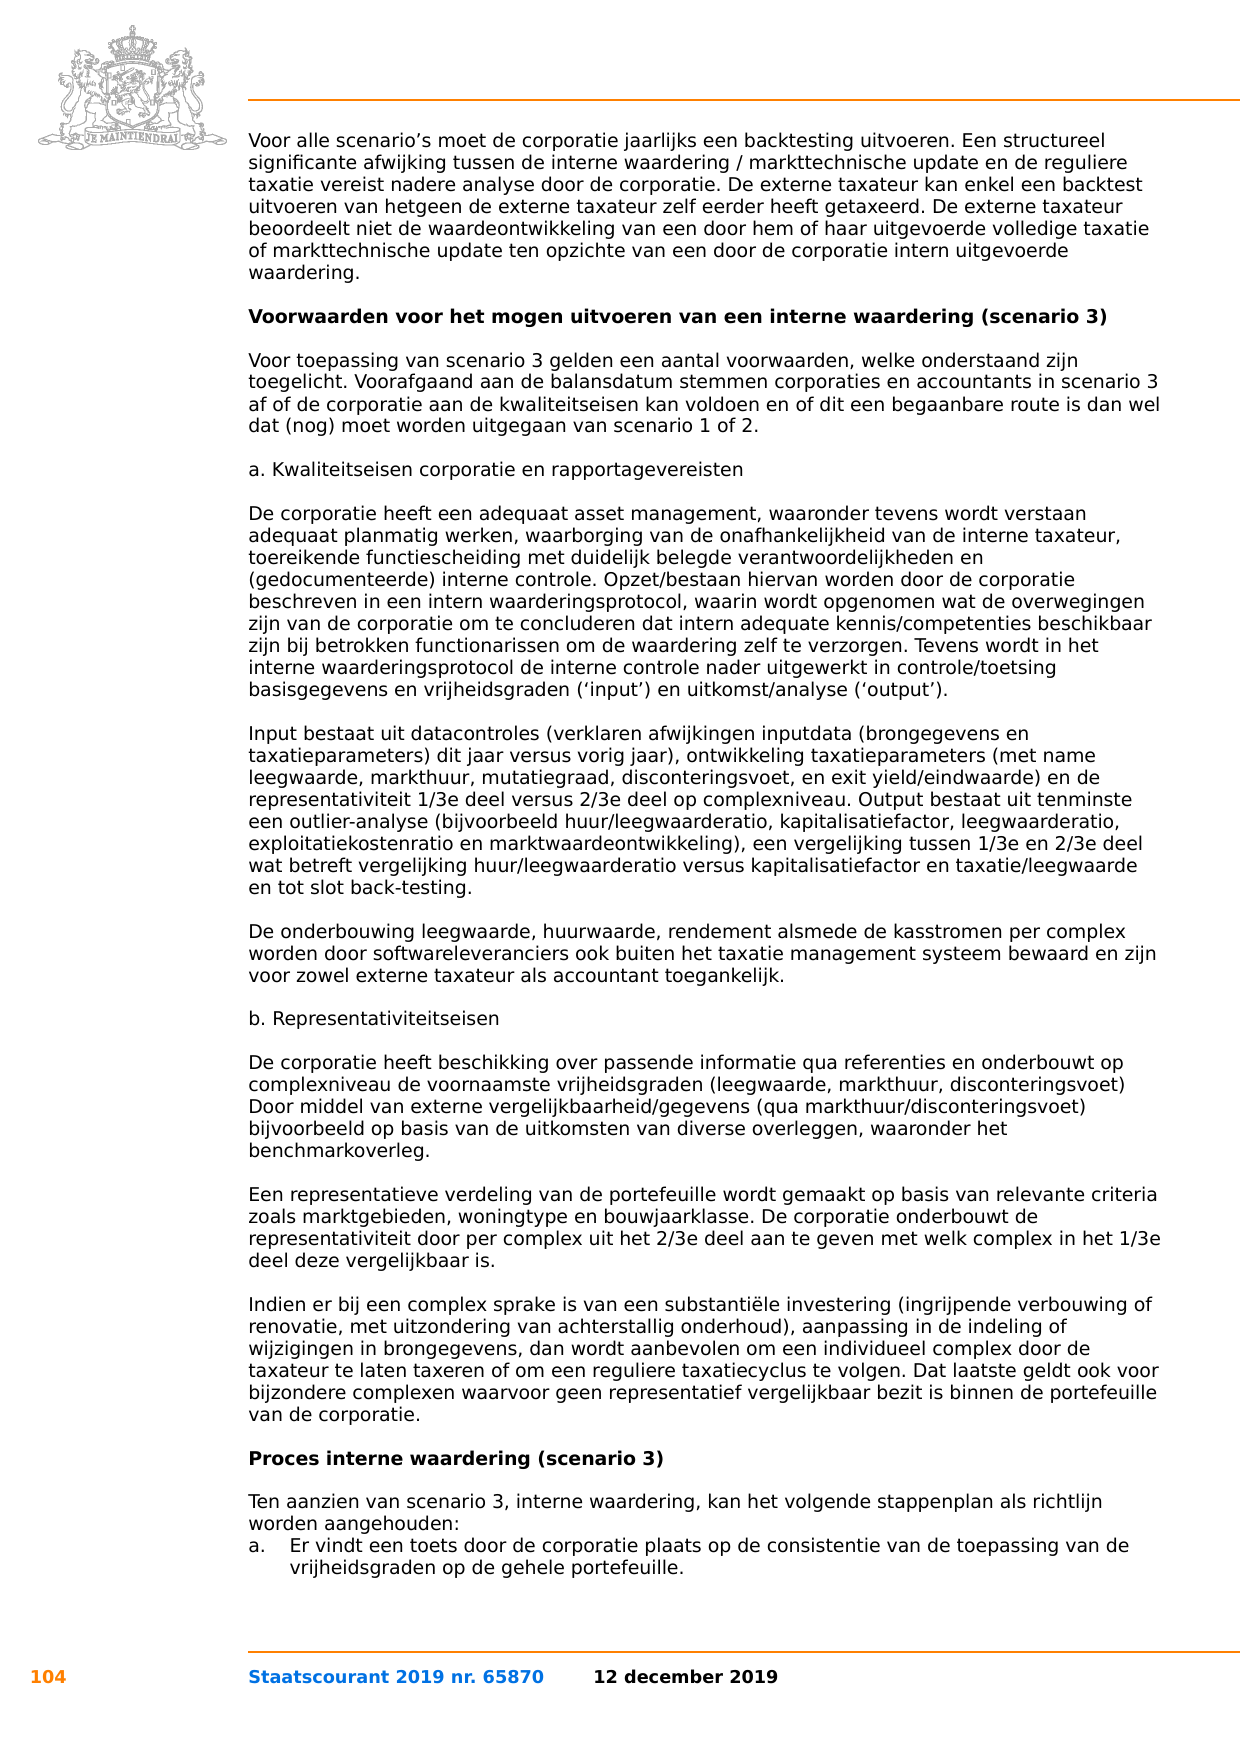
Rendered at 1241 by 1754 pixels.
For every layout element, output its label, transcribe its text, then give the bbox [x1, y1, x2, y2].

subtitle a. Kwaliteitseisen corporatie en rapportagevereisten [248, 459, 1163, 481]
text De onderbouwing leegwaarde, huurwaarde, rendement alsmede de kasstromen per complex worden door softwareleveranciers ook buiten het taxatie management systeem bewaard en zijn voor zowel externe taxateur als accountant toegankelijk. [248, 921, 1163, 986]
subtitle Proces interne waardering (scenario 3) [248, 1447, 1163, 1469]
picture [38, 25, 227, 150]
text Ten aanzien van scenario 3, interne waardering, kan het volgende stappenplan als richtlijn worden aangehouden: [248, 1491, 1163, 1535]
text Een representatieve verdeling van de portefeuille wordt gemaakt op basis van relevante criteria zoals marktgebieden, woningtype en bouwjaarklasse. De corporatie onderbouwt de representativiteit door per complex uit het 2/3e deel aan te geven met welk complex in het 1/3e deel deze vergelijkbaar is. [248, 1184, 1163, 1272]
subtitle Voorwaarden voor het mogen uitvoeren van een interne waardering (scenario 3) [248, 306, 1163, 328]
text De corporatie heeft een adequaat asset management, waaronder tevens wordt verstaan adequaat planmatig werken, waarborging van de onafhankelijkheid van de interne taxateur, toereikende functiescheiding met duidelijk belegde verantwoordelijkheden en (gedocumenteerde) interne controle. Opzet/bestaan hiervan worden door de corporatie beschreven in een intern waarderingsprotocol, waarin wordt opgenomen wat de overwegingen zijn van de corporatie om te concluderen dat intern adequate kennis/competenties beschikbaar zijn bij betrokken functionarissen om de waardering zelf te verzorgen. Tevens wordt in het interne waarderingsprotocol de interne controle nader uitgewerkt in controle/toetsing basisgegevens en vrijheidsgraden (‘input’) en uitkomst/analyse (‘output’). [248, 503, 1163, 701]
subtitle b. Representativiteitseisen [248, 1008, 1163, 1030]
text Input bestaat uit datacontroles (verklaren afwijkingen inputdata (brongegevens en taxatieparameters) dit jaar versus vorig jaar), ontwikkeling taxatieparameters (met name leegwaarde, markthuur, mutatiegraad, disconteringsvoet, en exit yield/eindwaarde) en de representativiteit 1/3e deel versus 2/3e deel op complexniveau. Output bestaat uit tenminste een outlier-analyse (bijvoorbeeld huur/leegwaarderatio, kapitalisatiefactor, leegwaarderatio, exploitatiekostenratio en marktwaardeontwikkeling), een vergelijking tussen 1/3e en 2/3e deel wat betreft vergelijking huur/leegwaarderatio versus kapitalisatiefactor en taxatie/leegwaarde en tot slot back-testing. [248, 723, 1163, 899]
text a. Er vindt een toets door de corporatie plaats op de consistentie van de toepassing van de vrijheidsgraden op de gehele portefeuille. [248, 1535, 1163, 1579]
text De corporatie heeft beschikking over passende informatie qua referenties en onderbouwt op complexniveau de voornaamste vrijheidsgraden (leegwaarde, markthuur, disconteringsvoet) Door middel van externe vergelijkbaarheid/gegevens (qua markthuur/disconteringsvoet) bijvoorbeeld op basis van de uitkomsten van diverse overleggen, waaronder het benchmarkoverleg. [248, 1052, 1163, 1162]
text Voor alle scenario’s moet de corporatie jaarlijks een backtesting uitvoeren. Een structureel significante afwijking tussen de interne waardering / markttechnische update en de reguliere taxatie vereist nadere analyse door de corporatie. De externe taxateur kan enkel een backtest uitvoeren van hetgeen de externe taxateur zelf eerder heeft getaxeerd. De externe taxateur beoordeelt niet de waardeontwikkeling van een door hem of haar uitgevoerde volledige taxatie of markttechnische update ten opzichte van een door de corporatie intern uitgevoerde waardering. [248, 130, 1163, 284]
text Indien er bij een complex sprake is van een substantiële investering (ingrijpende verbouwing of renovatie, met uitzondering van achterstallig onderhoud), aanpassing in de indeling of wijzigingen in brongegevens, dan wordt aanbevolen om een individueel complex door de taxateur te laten taxeren of om een reguliere taxatiecyclus te volgen. Dat laatste geldt ook voor bijzondere complexen waarvoor geen representatief vergelijkbaar bezit is binnen de portefeuille van de corporatie. [248, 1294, 1163, 1426]
text Voor toepassing van scenario 3 gelden een aantal voorwaarden, welke onderstaand zijn toegelicht. Voorafgaand aan de balansdatum stemmen corporaties en accountants in scenario 3 af of de corporatie aan de kwaliteitseisen kan voldoen en of dit een begaanbare route is dan wel dat (nog) moet worden uitgegaan van scenario 1 of 2. [248, 349, 1163, 437]
